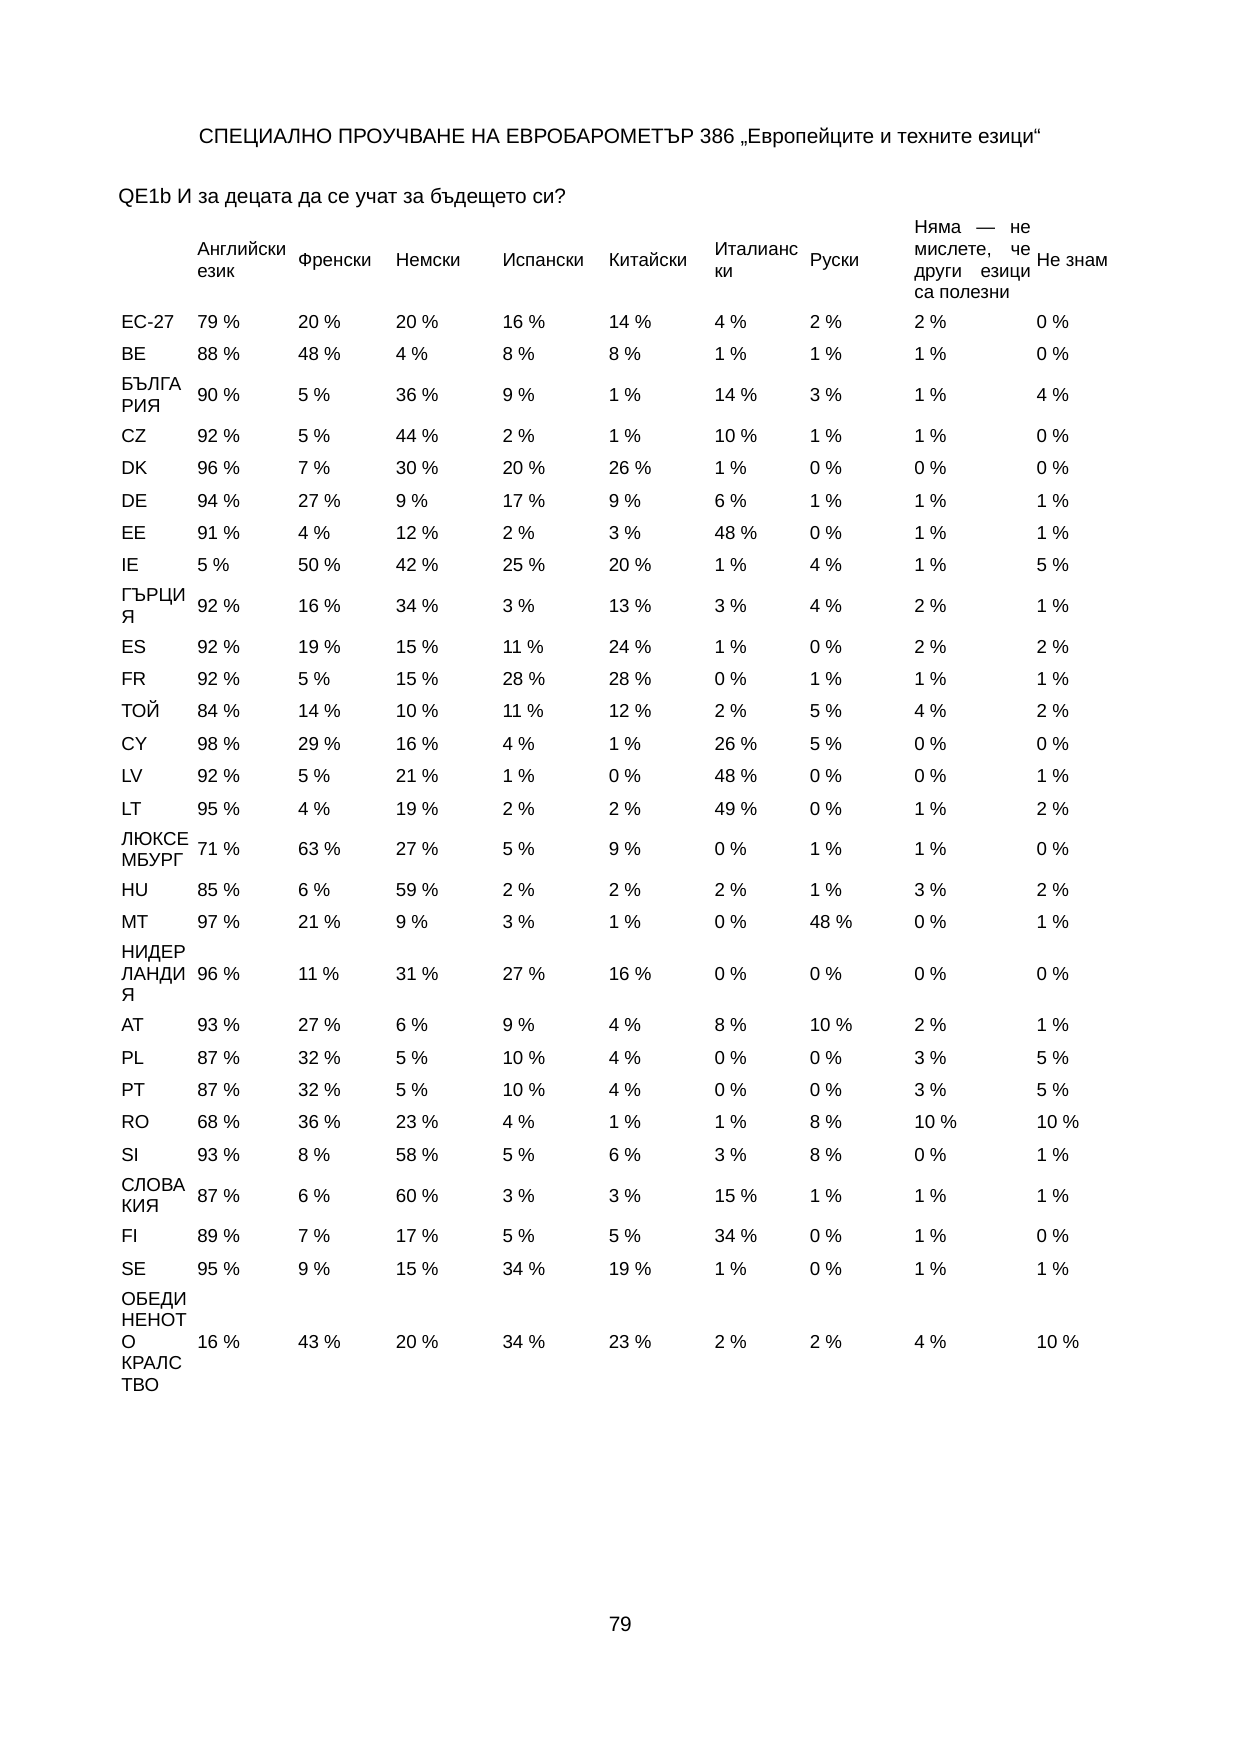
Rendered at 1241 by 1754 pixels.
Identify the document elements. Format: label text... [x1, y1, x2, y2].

table_cell 44 % [393, 419, 499, 452]
table_cell 3 % [711, 581, 807, 630]
table_cell 2 % [606, 792, 711, 824]
table_cell 1 % [1034, 1138, 1122, 1171]
table_cell 5 % [807, 695, 911, 727]
table_cell 1 % [807, 663, 911, 695]
table_cell 1 % [711, 549, 807, 581]
table_cell 1 % [807, 874, 911, 906]
table_cell 26 % [606, 452, 711, 484]
table_cell MT [118, 906, 194, 938]
table_cell 1 % [911, 1252, 1033, 1284]
table_cell 10 % [711, 419, 807, 452]
table_cell 96 % [194, 452, 295, 484]
table_cell 9 % [393, 484, 499, 516]
table_cell 13 % [606, 581, 711, 630]
table_cell 92 % [194, 581, 295, 630]
table_cell 94 % [194, 484, 295, 516]
table_cell RO [118, 1106, 194, 1138]
table_cell 10 % [911, 1106, 1033, 1138]
table_cell 14 % [606, 305, 711, 338]
table_cell 0 % [911, 727, 1033, 760]
table_cell 17 % [499, 484, 606, 516]
table_cell 1 % [711, 338, 807, 370]
table_cell BE [118, 338, 194, 370]
table_cell 20 % [295, 305, 393, 338]
table_cell 2 % [499, 792, 606, 824]
table_cell 16 % [194, 1285, 295, 1398]
table_cell 36 % [295, 1106, 393, 1138]
table_cell 0 % [807, 792, 911, 824]
table_cell 6 % [711, 484, 807, 516]
table_cell 4 % [711, 305, 807, 338]
table_cell 1 % [911, 338, 1033, 370]
table_cell 60 % [393, 1171, 499, 1220]
table_cell 0 % [711, 1074, 807, 1106]
table_header [118, 213, 194, 305]
table_header Италиански [711, 213, 807, 305]
table_cell 4 % [606, 1009, 711, 1041]
table_cell 3 % [711, 1138, 807, 1171]
table_cell 4 % [606, 1041, 711, 1073]
table_cell 2 % [911, 581, 1033, 630]
table_cell 5 % [194, 549, 295, 581]
table_cell 84 % [194, 695, 295, 727]
table_cell 0 % [1034, 338, 1122, 370]
table_cell 34 % [499, 1252, 606, 1284]
table_header Не знам [1034, 213, 1122, 305]
table_cell 15 % [393, 630, 499, 662]
table_cell 0 % [807, 760, 911, 792]
table_cell 2 % [1034, 630, 1122, 662]
table_cell 2 % [911, 630, 1033, 662]
table_cell 2 % [499, 419, 606, 452]
table_cell CZ [118, 419, 194, 452]
table_cell 10 % [393, 695, 499, 727]
table_cell 4 % [499, 727, 606, 760]
table_cell 92 % [194, 630, 295, 662]
table_cell 1 % [1034, 484, 1122, 516]
table_cell 1 % [911, 1171, 1033, 1220]
table_cell 97 % [194, 906, 295, 938]
table_cell 1 % [711, 1106, 807, 1138]
table_cell 48 % [295, 338, 393, 370]
table_cell 50 % [295, 549, 393, 581]
table_cell 63 % [295, 825, 393, 873]
table_cell 0 % [711, 825, 807, 873]
table_cell 3 % [499, 581, 606, 630]
table_header Английски език [194, 213, 295, 305]
table_cell 9 % [499, 1009, 606, 1041]
table_cell 0 % [911, 452, 1033, 484]
table_cell 6 % [295, 874, 393, 906]
table_cell 26 % [711, 727, 807, 760]
table_cell LT [118, 792, 194, 824]
table_cell CY [118, 727, 194, 760]
table_cell 15 % [711, 1171, 807, 1220]
table_cell 23 % [606, 1285, 711, 1398]
table_cell 20 % [499, 452, 606, 484]
table_cell 1 % [911, 663, 1033, 695]
table_cell 5 % [606, 1220, 711, 1252]
table_cell 20 % [393, 1285, 499, 1398]
table_cell 4 % [606, 1074, 711, 1106]
table_cell 68 % [194, 1106, 295, 1138]
table_cell 19 % [393, 792, 499, 824]
table_cell 71 % [194, 825, 295, 873]
table_cell 92 % [194, 760, 295, 792]
table_cell 12 % [606, 695, 711, 727]
table_cell 1 % [807, 338, 911, 370]
table_cell 3 % [499, 1171, 606, 1220]
table_cell 28 % [499, 663, 606, 695]
table_cell 19 % [295, 630, 393, 662]
table_header Руски [807, 213, 911, 305]
table_cell 95 % [194, 792, 295, 824]
table_cell 0 % [807, 1252, 911, 1284]
table_cell 14 % [711, 370, 807, 419]
table_cell IE [118, 549, 194, 581]
table_cell 1 % [1034, 1252, 1122, 1284]
table_cell ES [118, 630, 194, 662]
table_cell DK [118, 452, 194, 484]
table_cell FI [118, 1220, 194, 1252]
table_cell SE [118, 1252, 194, 1284]
table_cell 5 % [807, 727, 911, 760]
table_cell 5 % [295, 760, 393, 792]
table_cell 89 % [194, 1220, 295, 1252]
table_cell 1 % [1034, 906, 1122, 938]
table_cell 85 % [194, 874, 295, 906]
table_cell 0 % [911, 760, 1033, 792]
table_cell ЕС-27 [118, 305, 194, 338]
table_cell 4 % [295, 516, 393, 549]
table_cell 1 % [911, 825, 1033, 873]
table_cell HU [118, 874, 194, 906]
table_cell 87 % [194, 1041, 295, 1073]
table_cell 49 % [711, 792, 807, 824]
table_cell 79 % [194, 305, 295, 338]
table_cell 7 % [295, 1220, 393, 1252]
table_cell 9 % [606, 484, 711, 516]
table_cell 2 % [807, 305, 911, 338]
table_cell 1 % [1034, 1009, 1122, 1041]
table_cell 11 % [295, 938, 393, 1009]
table_cell 6 % [606, 1138, 711, 1171]
table_cell 59 % [393, 874, 499, 906]
table_cell 0 % [807, 1074, 911, 1106]
table_cell 10 % [499, 1041, 606, 1073]
table_cell 16 % [606, 938, 711, 1009]
table_cell LV [118, 760, 194, 792]
table_cell 0 % [807, 630, 911, 662]
table_cell ЛЮКСЕМБУРГ [118, 825, 194, 873]
table_cell 2 % [1034, 874, 1122, 906]
table_cell 10 % [1034, 1285, 1122, 1398]
table_cell 5 % [499, 1138, 606, 1171]
table_cell 16 % [295, 581, 393, 630]
table_cell 10 % [499, 1074, 606, 1106]
table_cell 2 % [711, 1285, 807, 1398]
table_cell 5 % [393, 1041, 499, 1073]
table_cell 96 % [194, 938, 295, 1009]
table_cell 32 % [295, 1074, 393, 1106]
table_cell 5 % [295, 370, 393, 419]
table_cell ОБЕДИНЕНОТО КРАЛСТВО [118, 1285, 194, 1398]
table_cell 9 % [499, 370, 606, 419]
table_cell 2 % [711, 874, 807, 906]
table_cell 42 % [393, 549, 499, 581]
table_cell 90 % [194, 370, 295, 419]
table_header Китайски [606, 213, 711, 305]
table_cell 1 % [807, 825, 911, 873]
table_cell 93 % [194, 1009, 295, 1041]
table_cell 0 % [1034, 825, 1122, 873]
table_cell 1 % [606, 1106, 711, 1138]
table_cell 58 % [393, 1138, 499, 1171]
table_cell 6 % [295, 1171, 393, 1220]
table_cell 0 % [711, 906, 807, 938]
table_cell 48 % [711, 516, 807, 549]
table_cell 3 % [911, 1074, 1033, 1106]
table_cell 1 % [911, 1220, 1033, 1252]
table_cell 0 % [911, 1138, 1033, 1171]
table_cell 1 % [606, 906, 711, 938]
table_cell 3 % [911, 1041, 1033, 1073]
table_cell 5 % [1034, 1041, 1122, 1073]
table_cell 48 % [711, 760, 807, 792]
table_cell 34 % [499, 1285, 606, 1398]
table_cell 2 % [499, 874, 606, 906]
table_cell 2 % [911, 1009, 1033, 1041]
table_cell ТОЙ [118, 695, 194, 727]
table_cell 4 % [499, 1106, 606, 1138]
table_cell 2 % [711, 695, 807, 727]
table_cell 92 % [194, 663, 295, 695]
table_cell 0 % [807, 452, 911, 484]
table_cell 8 % [295, 1138, 393, 1171]
table_cell СЛОВАКИЯ [118, 1171, 194, 1220]
table_cell 1 % [711, 452, 807, 484]
table_cell 4 % [911, 1285, 1033, 1398]
table_cell БЪЛГАРИЯ [118, 370, 194, 419]
table_cell 87 % [194, 1074, 295, 1106]
table_cell 6 % [393, 1009, 499, 1041]
table_header Френски [295, 213, 393, 305]
table_cell 3 % [807, 370, 911, 419]
table_cell 1 % [911, 370, 1033, 419]
table_cell 0 % [711, 1041, 807, 1073]
table_header Немски [393, 213, 499, 305]
table_cell 2 % [807, 1285, 911, 1398]
table_cell 12 % [393, 516, 499, 549]
table_cell DE [118, 484, 194, 516]
table_cell AT [118, 1009, 194, 1041]
table_cell 10 % [1034, 1106, 1122, 1138]
table_cell 0 % [1034, 938, 1122, 1009]
table_cell 16 % [499, 305, 606, 338]
table_cell 1 % [606, 370, 711, 419]
table_cell 1 % [606, 727, 711, 760]
table_cell 15 % [393, 663, 499, 695]
table_cell 48 % [807, 906, 911, 938]
table_cell 5 % [499, 825, 606, 873]
table_cell 88 % [194, 338, 295, 370]
table_cell 27 % [499, 938, 606, 1009]
table_cell 21 % [295, 906, 393, 938]
table_cell 2 % [911, 305, 1033, 338]
table_cell 0 % [807, 1220, 911, 1252]
table_cell 43 % [295, 1285, 393, 1398]
table_cell 5 % [1034, 1074, 1122, 1106]
table_cell 4 % [807, 549, 911, 581]
table_cell 2 % [499, 516, 606, 549]
table_cell 15 % [393, 1252, 499, 1284]
table_cell 1 % [807, 484, 911, 516]
table_cell 8 % [711, 1009, 807, 1041]
table_cell 0 % [1034, 419, 1122, 452]
table_cell 3 % [606, 516, 711, 549]
table_cell 0 % [807, 1041, 911, 1073]
table_cell 0 % [606, 760, 711, 792]
table_cell 1 % [711, 1252, 807, 1284]
table_cell 4 % [393, 338, 499, 370]
table_cell 4 % [807, 581, 911, 630]
table_cell 0 % [711, 663, 807, 695]
table_cell 0 % [711, 938, 807, 1009]
table_cell 87 % [194, 1171, 295, 1220]
table_cell 5 % [393, 1074, 499, 1106]
table_cell SI [118, 1138, 194, 1171]
table_cell 19 % [606, 1252, 711, 1284]
table_cell 36 % [393, 370, 499, 419]
table_cell 17 % [393, 1220, 499, 1252]
table_cell 24 % [606, 630, 711, 662]
table_cell 5 % [295, 663, 393, 695]
table_cell 1 % [911, 549, 1033, 581]
table_cell 5 % [295, 419, 393, 452]
table_cell 93 % [194, 1138, 295, 1171]
table_cell 29 % [295, 727, 393, 760]
table_cell 9 % [295, 1252, 393, 1284]
table_cell 0 % [807, 938, 911, 1009]
table_cell 32 % [295, 1041, 393, 1073]
table_cell 21 % [393, 760, 499, 792]
table_cell 98 % [194, 727, 295, 760]
table_cell 5 % [1034, 549, 1122, 581]
table_cell 27 % [295, 484, 393, 516]
table_cell 1 % [1034, 1171, 1122, 1220]
table_cell 20 % [393, 305, 499, 338]
table_cell 1 % [911, 419, 1033, 452]
table_cell 1 % [911, 792, 1033, 824]
table_cell 1 % [807, 419, 911, 452]
table_cell 92 % [194, 419, 295, 452]
table_cell 14 % [295, 695, 393, 727]
table_cell 16 % [393, 727, 499, 760]
table_cell 95 % [194, 1252, 295, 1284]
table_cell 2 % [1034, 792, 1122, 824]
table_cell 11 % [499, 695, 606, 727]
table_cell 4 % [911, 695, 1033, 727]
table_cell 7 % [295, 452, 393, 484]
table_cell 30 % [393, 452, 499, 484]
table_cell 20 % [606, 549, 711, 581]
table_cell 9 % [606, 825, 711, 873]
table_header Няма — не мислете, че други езици са полезни [911, 213, 1033, 305]
table_cell 1 % [911, 516, 1033, 549]
table_cell 1 % [1034, 663, 1122, 695]
table_cell НИДЕРЛАНДИЯ [118, 938, 194, 1009]
table_cell 0 % [911, 906, 1033, 938]
table_cell 3 % [606, 1171, 711, 1220]
table_cell 8 % [606, 338, 711, 370]
table_cell 1 % [807, 1171, 911, 1220]
table_cell 4 % [295, 792, 393, 824]
table_header Испански [499, 213, 606, 305]
table_cell 34 % [393, 581, 499, 630]
table_cell 0 % [807, 516, 911, 549]
table_cell FR [118, 663, 194, 695]
table_cell EE [118, 516, 194, 549]
table_cell 8 % [807, 1138, 911, 1171]
table_cell 1 % [1034, 760, 1122, 792]
table_cell ГЪРЦИЯ [118, 581, 194, 630]
table_cell 27 % [393, 825, 499, 873]
table_cell 25 % [499, 549, 606, 581]
table_cell PT [118, 1074, 194, 1106]
table_cell 8 % [499, 338, 606, 370]
table_cell 1 % [711, 630, 807, 662]
table_cell 1 % [911, 484, 1033, 516]
table_cell 23 % [393, 1106, 499, 1138]
table_cell 5 % [499, 1220, 606, 1252]
table_cell 11 % [499, 630, 606, 662]
table_cell 91 % [194, 516, 295, 549]
text QE1b И за децата да се учат за бъдещето си? [118, 183, 1122, 207]
table_cell 3 % [499, 906, 606, 938]
table_cell 4 % [1034, 370, 1122, 419]
table_cell 10 % [807, 1009, 911, 1041]
table_cell 0 % [1034, 1220, 1122, 1252]
table_cell 31 % [393, 938, 499, 1009]
table_cell 0 % [1034, 305, 1122, 338]
table_cell 28 % [606, 663, 711, 695]
table_cell 0 % [1034, 452, 1122, 484]
table_cell 2 % [1034, 695, 1122, 727]
table_cell 8 % [807, 1106, 911, 1138]
table_cell 34 % [711, 1220, 807, 1252]
table_cell 0 % [911, 938, 1033, 1009]
table_cell 3 % [911, 874, 1033, 906]
table_cell 2 % [606, 874, 711, 906]
table_cell 1 % [1034, 516, 1122, 549]
table_cell 9 % [393, 906, 499, 938]
table_cell 1 % [606, 419, 711, 452]
table_cell 27 % [295, 1009, 393, 1041]
table_cell 1 % [499, 760, 606, 792]
table_cell PL [118, 1041, 194, 1073]
table_cell 0 % [1034, 727, 1122, 760]
table_cell 1 % [1034, 581, 1122, 630]
